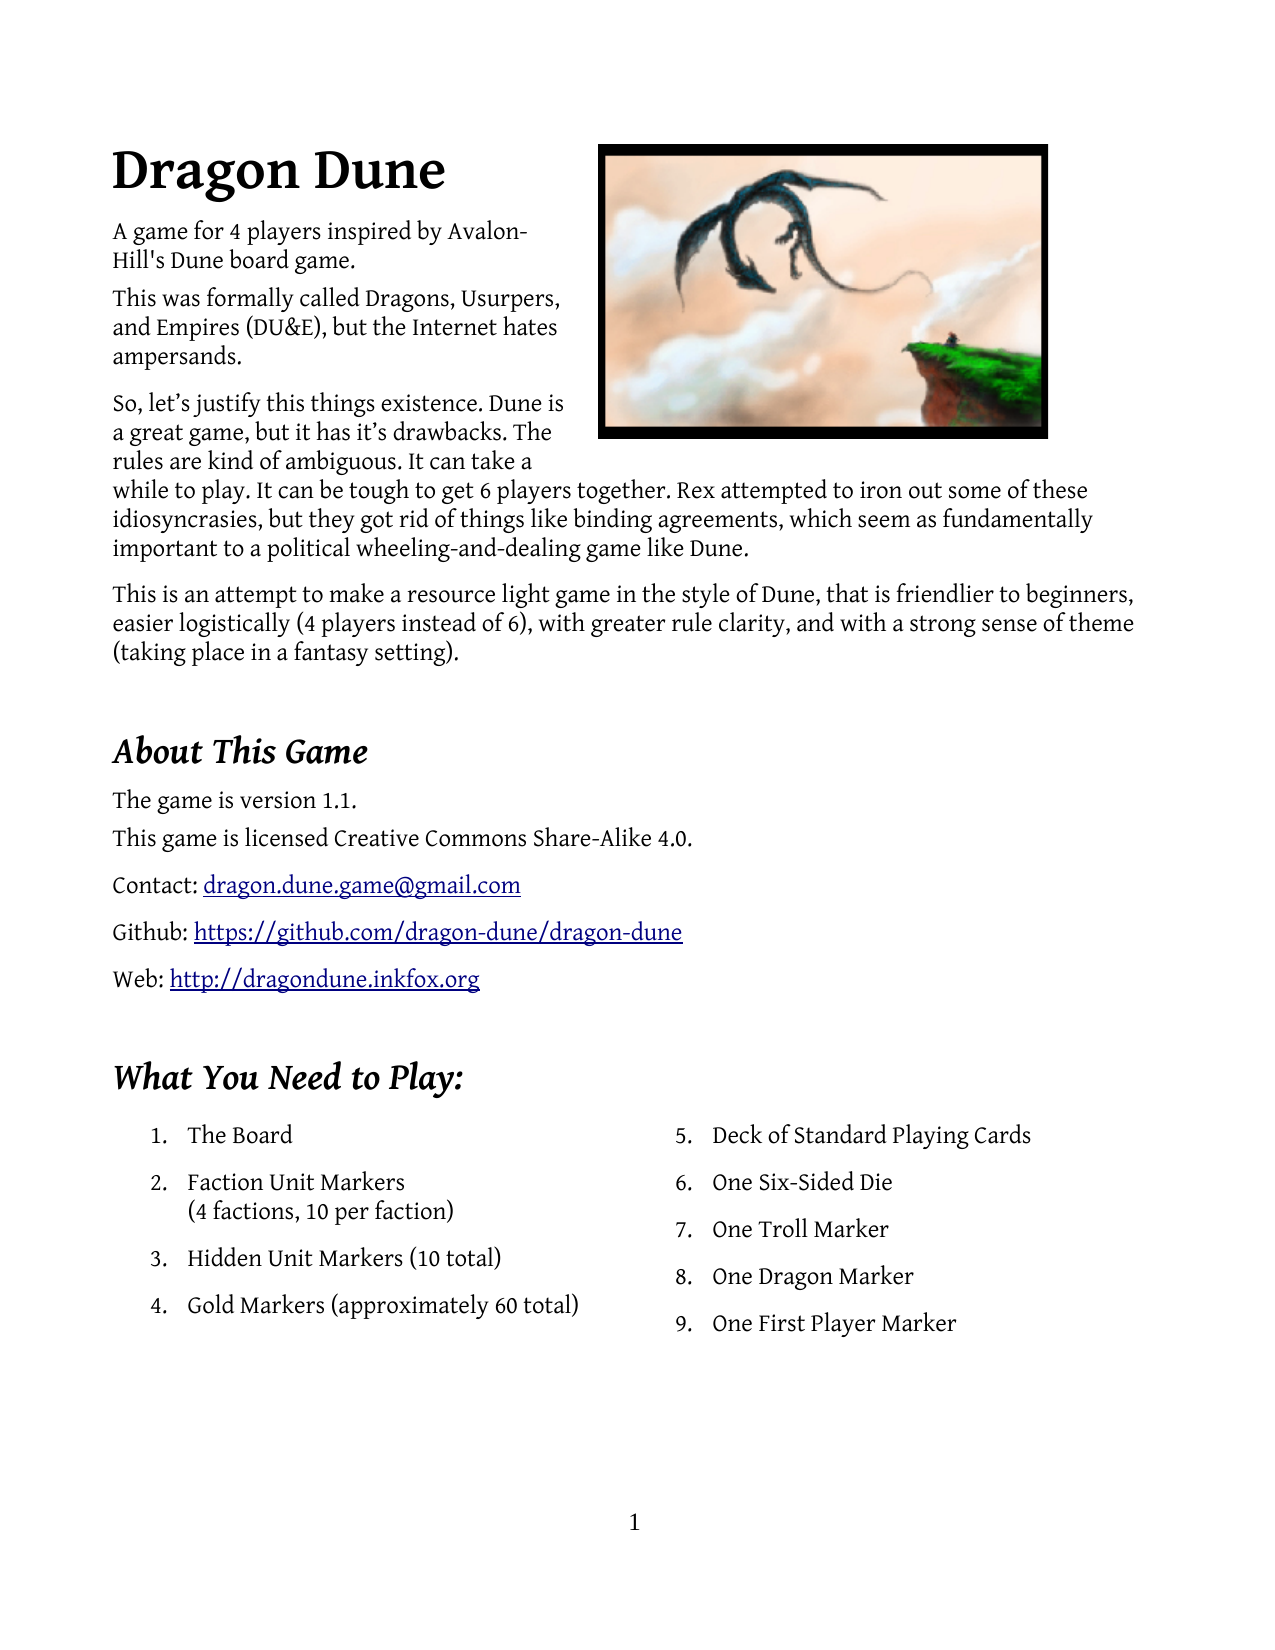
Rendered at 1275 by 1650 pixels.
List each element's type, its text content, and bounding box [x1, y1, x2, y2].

text [1049, 284, 1162, 371]
text This is an attempt to make a resource light game in the style of Dune, that is friendlier to beginners, easier logistically (4 players instead of 6), with greater rule clarity, and with a strong sense of theme (taking place in a fantasy setting). [112, 581, 1162, 697]
list One Dragon Marker [675, 1262, 1162, 1291]
text This game is licensed Creative Commons Share-Alike 4.0. [112, 825, 1162, 854]
list One Six-Sided Die [675, 1169, 1162, 1198]
text Github: https://github.com/dragon-dune/dragon-dune [112, 918, 1162, 947]
list Hidden Unit Markers (10 total) [150, 1244, 637, 1273]
subtitle What You Need to Play: [112, 1057, 1162, 1100]
text This was formally called Dragons, Usurpers, and Empires (DU&E), but the Internet hates ampersands. [112, 284, 598, 371]
text A game for 4 players inspired by Avalon-Hill's Dune board game. [112, 218, 598, 276]
text Web: http://dragondune.inkfox.org [112, 965, 1162, 1023]
list One Troll Marker [675, 1216, 1162, 1244]
list Deck of Standard Playing Cards [675, 1122, 1162, 1151]
text So, let’s justify this things existence. Dune is a great game, but it has it’s drawbacks. The rules are kind of ambiguous. It can take a while to play. It can be tough to get 6 players together. Rex attempted to iron out some of these idiosyncrasies, but they got rid of things like binding agreements, which seem as fundamentally important to a political wheeling-and-dealing game like Dune. [112, 389, 1162, 563]
text The game is version 1.1. [112, 787, 1162, 816]
list Faction Unit Markers (4 factions, 10 per faction) [150, 1169, 637, 1227]
subtitle Dragon Dune [112, 137, 1162, 205]
subtitle About This Game [112, 731, 1162, 774]
text [1049, 218, 1162, 276]
picture [598, 144, 1049, 439]
list Gold Markers (approximately 60 total) [150, 1291, 637, 1320]
list The Board [150, 1122, 637, 1151]
text Contact: dragon.dune.game@gmail.com [112, 872, 1162, 901]
list One First Player Marker [675, 1309, 1162, 1338]
